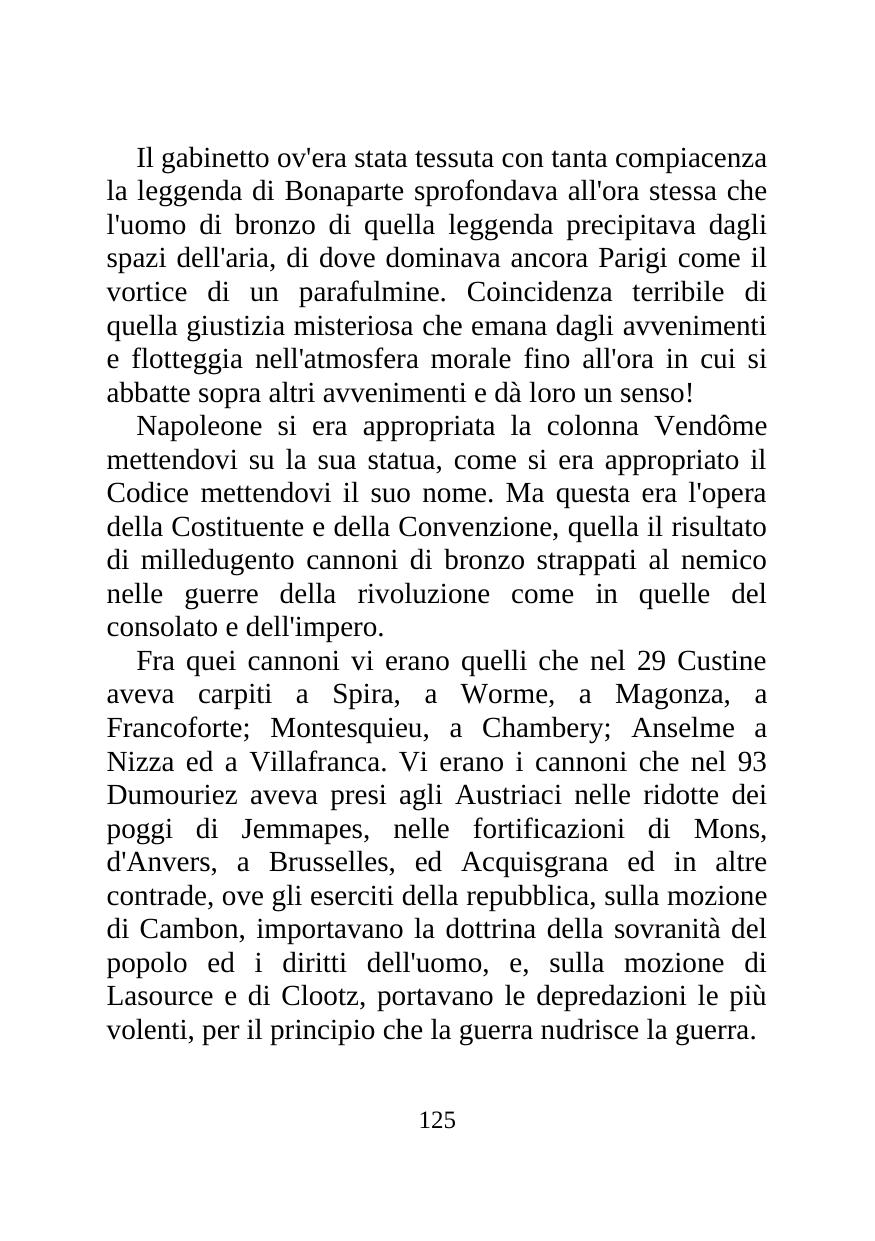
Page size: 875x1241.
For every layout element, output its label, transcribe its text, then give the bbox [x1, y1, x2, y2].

text Il gabinetto ov'era stata tessuta con tanta compiacenza la leggenda di Bonaparte sprofondava all'ora stessa che l'uomo di bronzo di quella leggenda precipitava dagli spazi dell'aria, di dove dominava ancora Parigi come il vortice di un parafulmine. Coincidenza terribile di quella giustizia misteriosa che emana dagli avvenimenti e flotteggia nell'atmosfera morale fino all'ora in cui si abbatte sopra altri avvenimenti e dà loro un senso! [106, 140, 768, 408]
text Napoleone si era appropriata la colonna Vendôme mettendovi su la sua statua, come si era appropriato il Codice mettendovi il suo nome. Ma questa era l'opera della Costituente e della Convenzione, quella il risultato di milledugento cannoni di bronzo strappati al nemico nelle guerre della rivoluzione come in quelle del consolato e dell'impero. [106, 408, 768, 643]
text Fra quei cannoni vi erano quelli che nel 29 Custine aveva carpiti a Spira, a Worme, a Magonza, a Francoforte; Montesquieu, a Chambery; Anselme a Nizza ed a Villafranca. Vi erano i cannoni che nel 93 Dumouriez aveva presi agli Austriaci nelle ridotte dei poggi di Jemmapes, nelle fortificazioni di Mons, d'Anvers, a Brusselles, ed Acquisgrana ed in altre contrade, ove gli eserciti della repubblica, sulla mozione di Cambon, importavano la dottrina della sovranità del popolo ed i diritti dell'uomo, e, sulla mozione di Lasource e di Clootz, portavano le depredazioni le più volenti, per il principio che la guerra nudrisce la guerra. [106, 643, 768, 1046]
